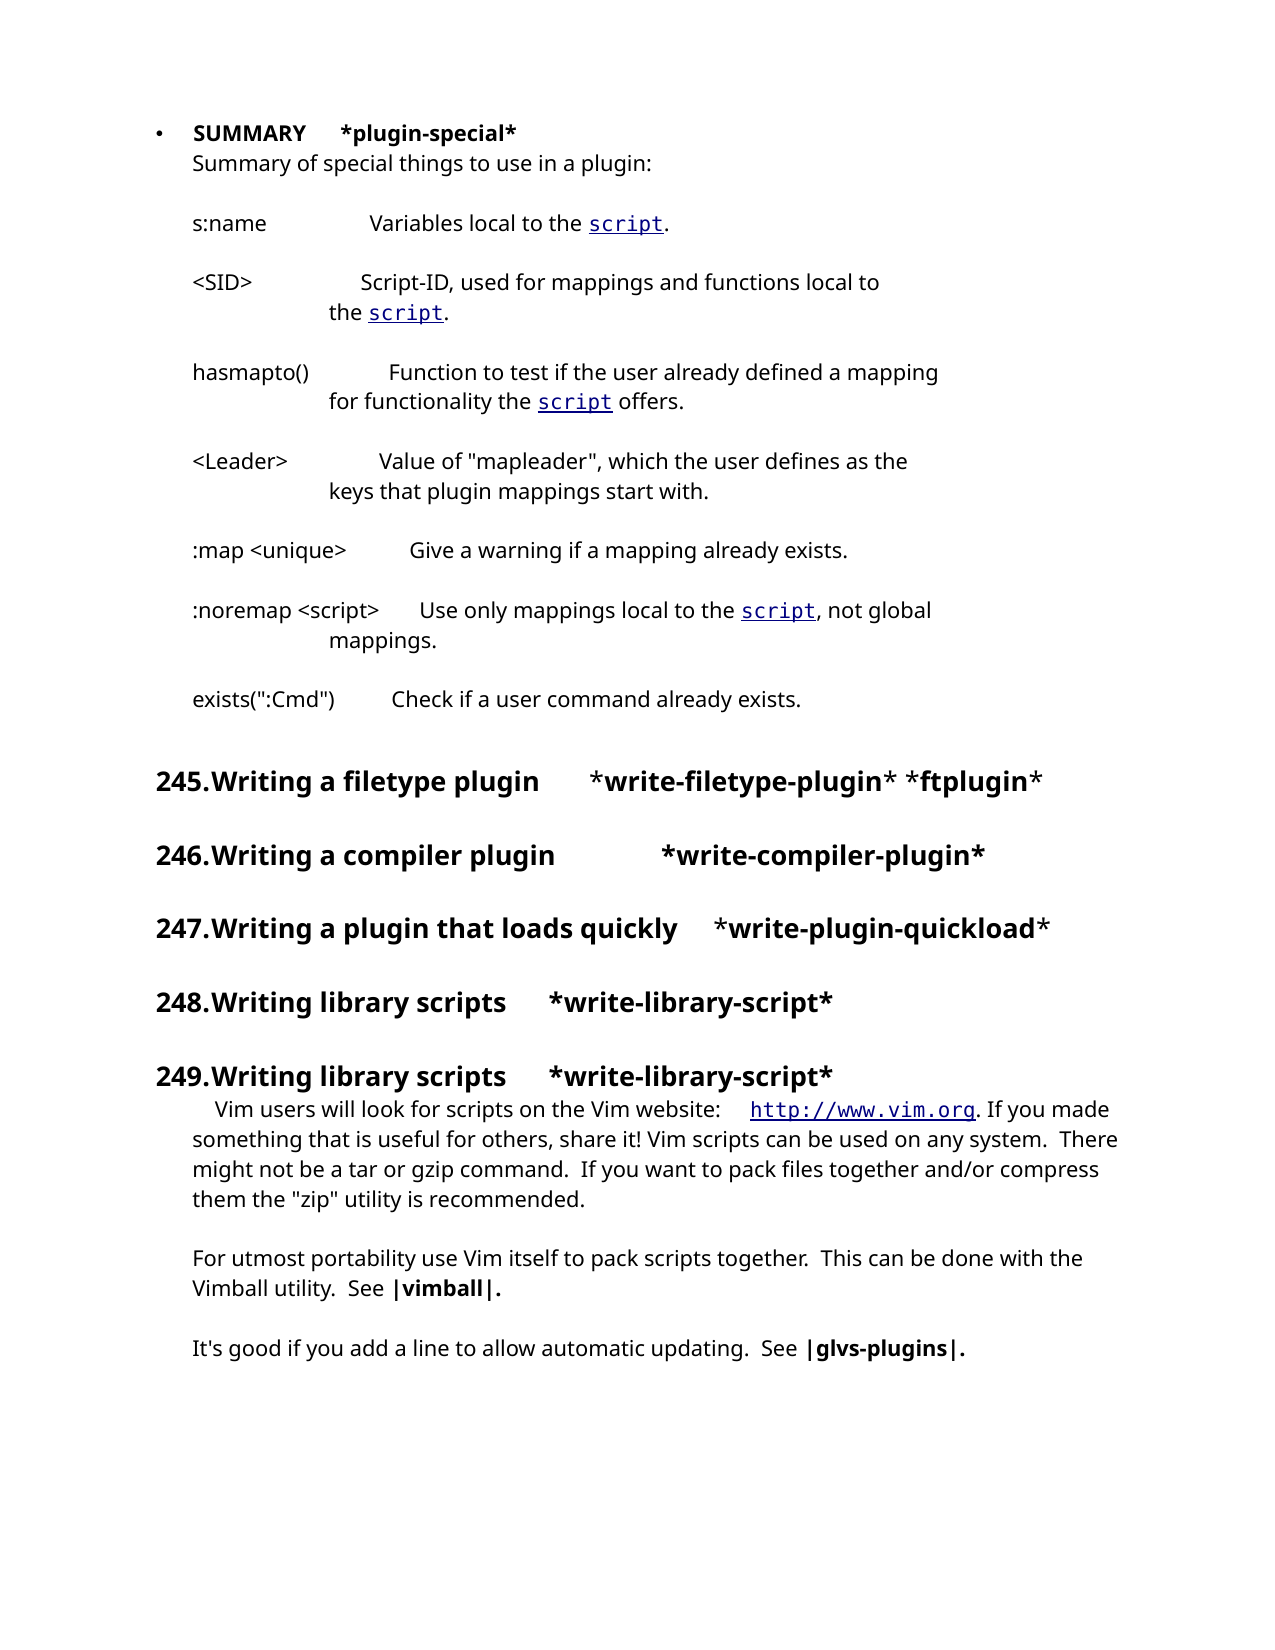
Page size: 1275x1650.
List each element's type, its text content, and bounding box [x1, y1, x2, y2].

list mappings. [192, 624, 1157, 654]
list :map <unique> Give a warning if a mapping already exists. [192, 535, 1157, 565]
list Writing a compiler plugin *write-compiler-plugin* [156, 836, 1157, 873]
list <Leader> Value of "mapleader", which the user defines as the [192, 446, 1157, 476]
list hasmapto() Function to test if the user already defined a mapping [192, 356, 1157, 386]
list Writing library scripts *write-library-script* [156, 1057, 1157, 1094]
list For utmost portability use Vim itself to pack scripts together. This can be done with the Vimball utility. See |vimball|. [192, 1243, 1157, 1303]
list :noremap <script> Use only mappings local to the script, not global [192, 595, 1157, 624]
list keys that plugin mappings start with. [192, 476, 1157, 505]
list s:name Variables local to the script. [192, 207, 1157, 237]
list It's good if you add a line to allow automatic updating. See |glvs-plugins|. [192, 1333, 1157, 1362]
list Writing library scripts *write-library-script* [156, 984, 1157, 1021]
list for functionality the script offers. [192, 386, 1157, 416]
list <SID> Script-ID, used for mappings and functions local to [192, 267, 1157, 297]
list Vim users will look for scripts on the Vim website: http://www.vim.org. If you made something that is useful for others, share it! Vim scripts can be used on any system. There might not be a tar or gzip command. If you want to pack files together and/or compress them the "zip" utility is recommended. [192, 1094, 1157, 1213]
list exists(":Cmd") Check if a user command already exists. [192, 684, 1157, 714]
list SUMMARY *plugin-special* [156, 118, 1157, 148]
list Writing a plugin that loads quickly *write-plugin-quickload* [156, 910, 1157, 947]
list the script. [192, 297, 1157, 327]
list Writing a filetype plugin *write-filetype-plugin* *ftplugin* [156, 762, 1157, 799]
list Summary of special things to use in a plugin: [192, 148, 1157, 178]
